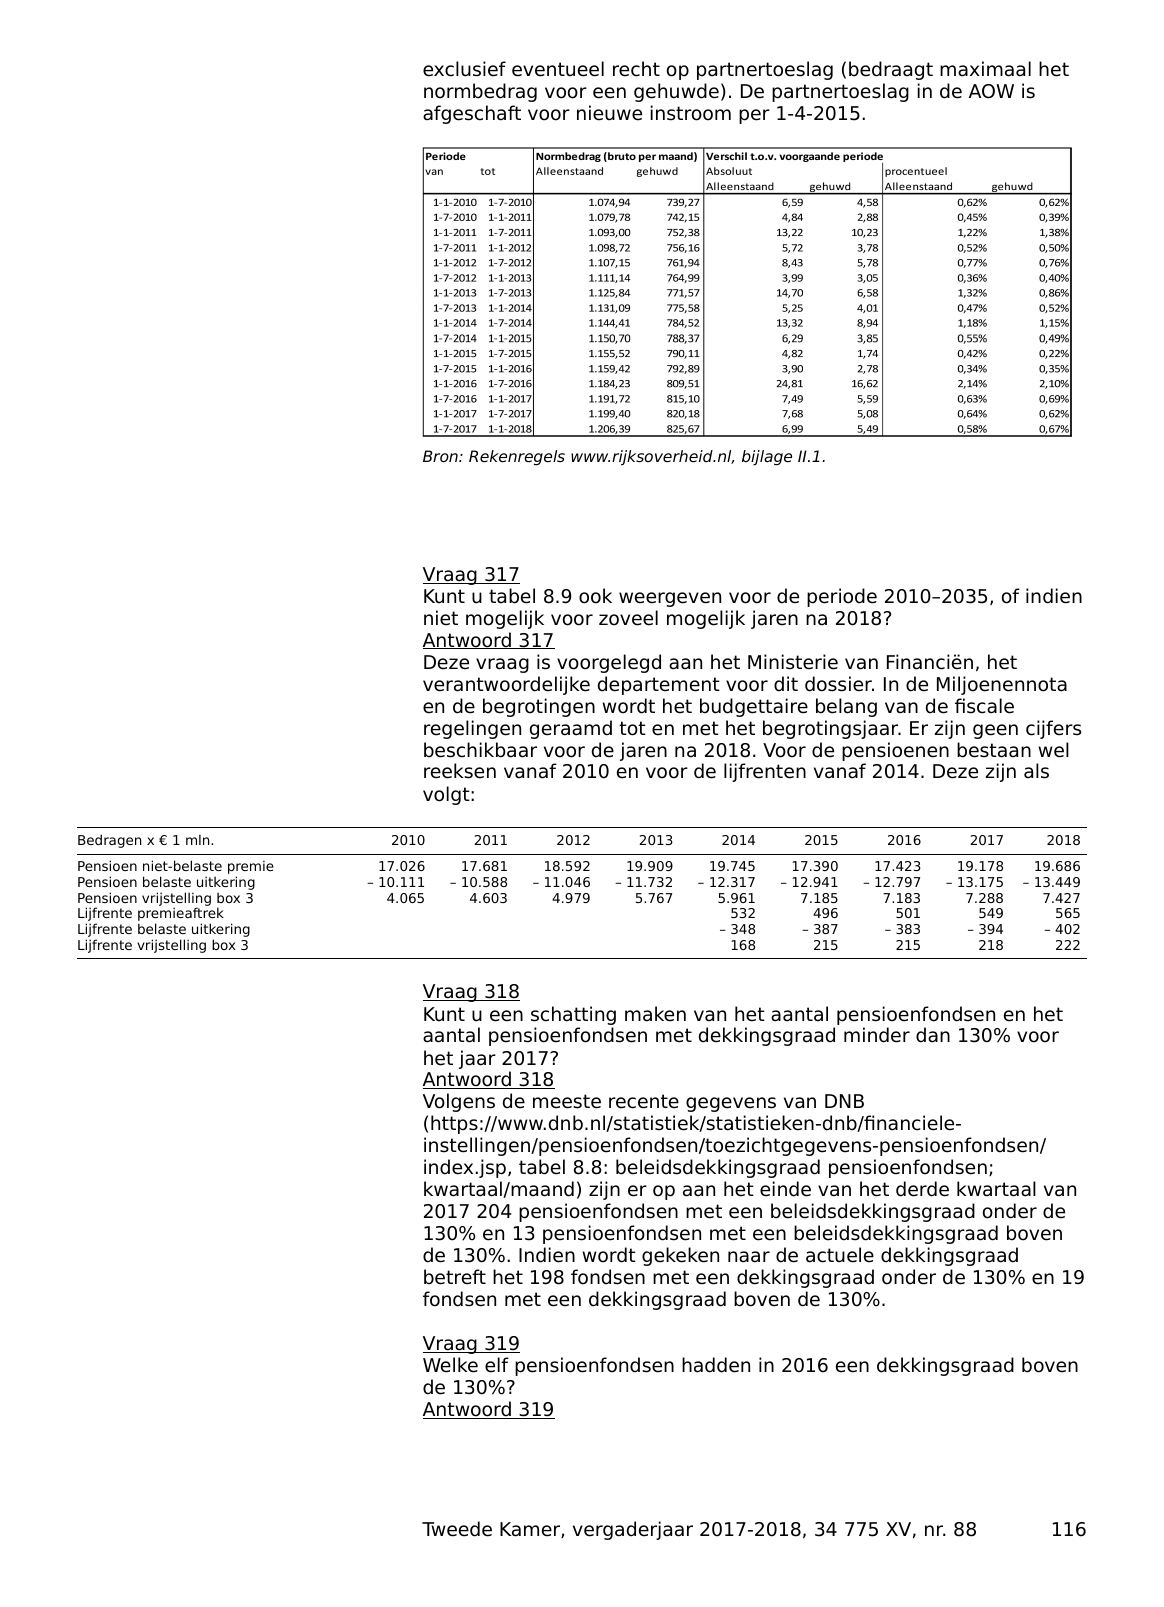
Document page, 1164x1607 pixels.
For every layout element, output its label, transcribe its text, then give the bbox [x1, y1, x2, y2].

picture [422, 147, 1072, 437]
table_cell – 13.175 [927, 875, 1010, 891]
table_cell – 11.046 [514, 875, 596, 891]
table_cell 7.185 [762, 891, 844, 906]
text Antwoord 317 [422, 629, 1087, 652]
table_cell [431, 906, 514, 922]
table_cell [431, 922, 514, 938]
table_cell 215 [845, 938, 927, 958]
table_cell 5.767 [596, 891, 679, 906]
table_cell 18.592 [514, 855, 596, 875]
table_cell 19.909 [596, 855, 679, 875]
table_cell [348, 938, 431, 958]
text Deze vraag is voorgelegd aan het Ministerie van Financiën, het verantwoordelijke departement voor dit dossier. In de Miljoenennota en de begrotingen wordt het budgettaire belang van de fiscale regelingen geraamd tot en met het begrotingsjaar. Er zijn geen cijfers beschikbaar voor de jaren na 2018. Voor de pensioenen bestaan wel reeksen vanaf 2010 en voor de lijfrenten vanaf 2014. Deze zijn als volgt: [422, 652, 1087, 805]
table_cell 19.745 [679, 855, 762, 875]
table_cell 532 [679, 906, 762, 922]
table_cell [431, 938, 514, 958]
table_cell – 348 [679, 922, 762, 938]
text Volgens de meeste recente gegevens van DNB (https://www.dnb.nl/statistiek/statistieken-dnb/financiele-instellingen/pensioenfondsen/toezichtgegevens-pensioenfondsen/index.jsp, tabel 8.8: beleidsdekkingsgraad pensioenfondsen; kwartaal/maand) zijn er op aan het einde van het derde kwartaal van 2017 204 pensioenfondsen met een beleidsdekkingsgraad onder de 130% en 13 pensioenfondsen met een beleidsdekkingsgraad boven de 130%. Indien wordt gekeken naar de actuele dekkingsgraad betreft het 198 fondsen met een dekkingsgraad onder de 130% en 19 fondsen met een dekkingsgraad boven de 130%. [422, 1091, 1087, 1311]
table_cell 222 [1010, 938, 1087, 958]
table_cell – 11.732 [596, 875, 679, 891]
table_cell – 12.941 [762, 875, 844, 891]
table_cell – 12.797 [845, 875, 927, 891]
text exclusief eventueel recht op partnertoeslag (bedraagt maximaal het normbedrag voor een gehuwde). De partnertoeslag in de AOW is afgeschaft voor nieuwe instroom per 1-4-2015. [422, 59, 1087, 125]
table_cell 19.178 [927, 855, 1010, 875]
table_cell – 10.111 [348, 875, 431, 891]
table_cell – 13.449 [1010, 875, 1087, 891]
table_cell Lijfrente belaste uitkering [77, 922, 348, 938]
table_cell – 10.588 [431, 875, 514, 891]
text Kunt u tabel 8.9 ook weergeven voor de periode 2010–2035, of indien niet mogelijk voor zoveel mogelijk jaren na 2018? [422, 586, 1087, 629]
table_cell 17.423 [845, 855, 927, 875]
table_cell [596, 938, 679, 958]
table_cell 218 [927, 938, 1010, 958]
table_header 2018 [1010, 828, 1087, 853]
text Welke elf pensioenfondsen hadden in 2016 een dekkingsgraad boven de 130%? [422, 1355, 1087, 1399]
table_cell Pensioen belaste uitkering [77, 875, 348, 891]
table_cell – 402 [1010, 922, 1087, 938]
table_header 2017 [927, 828, 1010, 853]
table_cell 496 [762, 906, 844, 922]
table_cell [348, 922, 431, 938]
table_cell – 12.317 [679, 875, 762, 891]
table_cell 5.961 [679, 891, 762, 906]
table_cell 17.390 [762, 855, 844, 875]
table_header 2014 [679, 828, 762, 853]
table_cell – 394 [927, 922, 1010, 938]
table_header Bedragen x € 1 mln. [77, 828, 348, 853]
table_cell 168 [679, 938, 762, 958]
table_cell 549 [927, 906, 1010, 922]
table_cell 4.979 [514, 891, 596, 906]
table_cell 215 [762, 938, 844, 958]
text Antwoord 319 [422, 1399, 1087, 1421]
table_cell [596, 906, 679, 922]
table_cell [514, 906, 596, 922]
table_cell 4.603 [431, 891, 514, 906]
table_cell [348, 906, 431, 922]
table_cell 7.288 [927, 891, 1010, 906]
table_cell [514, 938, 596, 958]
text Bron: Rekenregels www.rijksoverheid.nl, bijlage II.1. [422, 448, 1072, 466]
table_header 2010 [348, 828, 431, 853]
table_cell [514, 922, 596, 938]
text Kunt u een schatting maken van het aantal pensioenfondsen en het aantal pensioenfondsen met dekkingsgraad minder dan 130% voor het jaar 2017? [422, 1003, 1087, 1069]
table_cell 4.065 [348, 891, 431, 906]
table_cell 7.427 [1010, 891, 1087, 906]
text Vraag 318 [422, 981, 1087, 1003]
table_cell 17.681 [431, 855, 514, 875]
table_cell 565 [1010, 906, 1087, 922]
table_cell 7.183 [845, 891, 927, 906]
text Antwoord 318 [422, 1069, 1087, 1091]
table_cell Lijfrente vrijstelling box 3 [77, 938, 348, 958]
table_header 2015 [762, 828, 844, 853]
table_cell 19.686 [1010, 855, 1087, 875]
table_cell – 383 [845, 922, 927, 938]
table_cell [596, 922, 679, 938]
table_cell Pensioen niet-belaste premie [77, 855, 348, 875]
table_cell Pensioen vrijstelling box 3 [77, 891, 348, 906]
table_cell 501 [845, 906, 927, 922]
table_cell 17.026 [348, 855, 431, 875]
table_header 2012 [514, 828, 596, 853]
table_header 2013 [596, 828, 679, 853]
table_cell Lijfrente premieaftrek [77, 906, 348, 922]
table_header 2011 [431, 828, 514, 853]
text Vraag 317 [422, 564, 1087, 586]
text Vraag 319 [422, 1333, 1087, 1355]
table_cell – 387 [762, 922, 844, 938]
table_header 2016 [845, 828, 927, 853]
